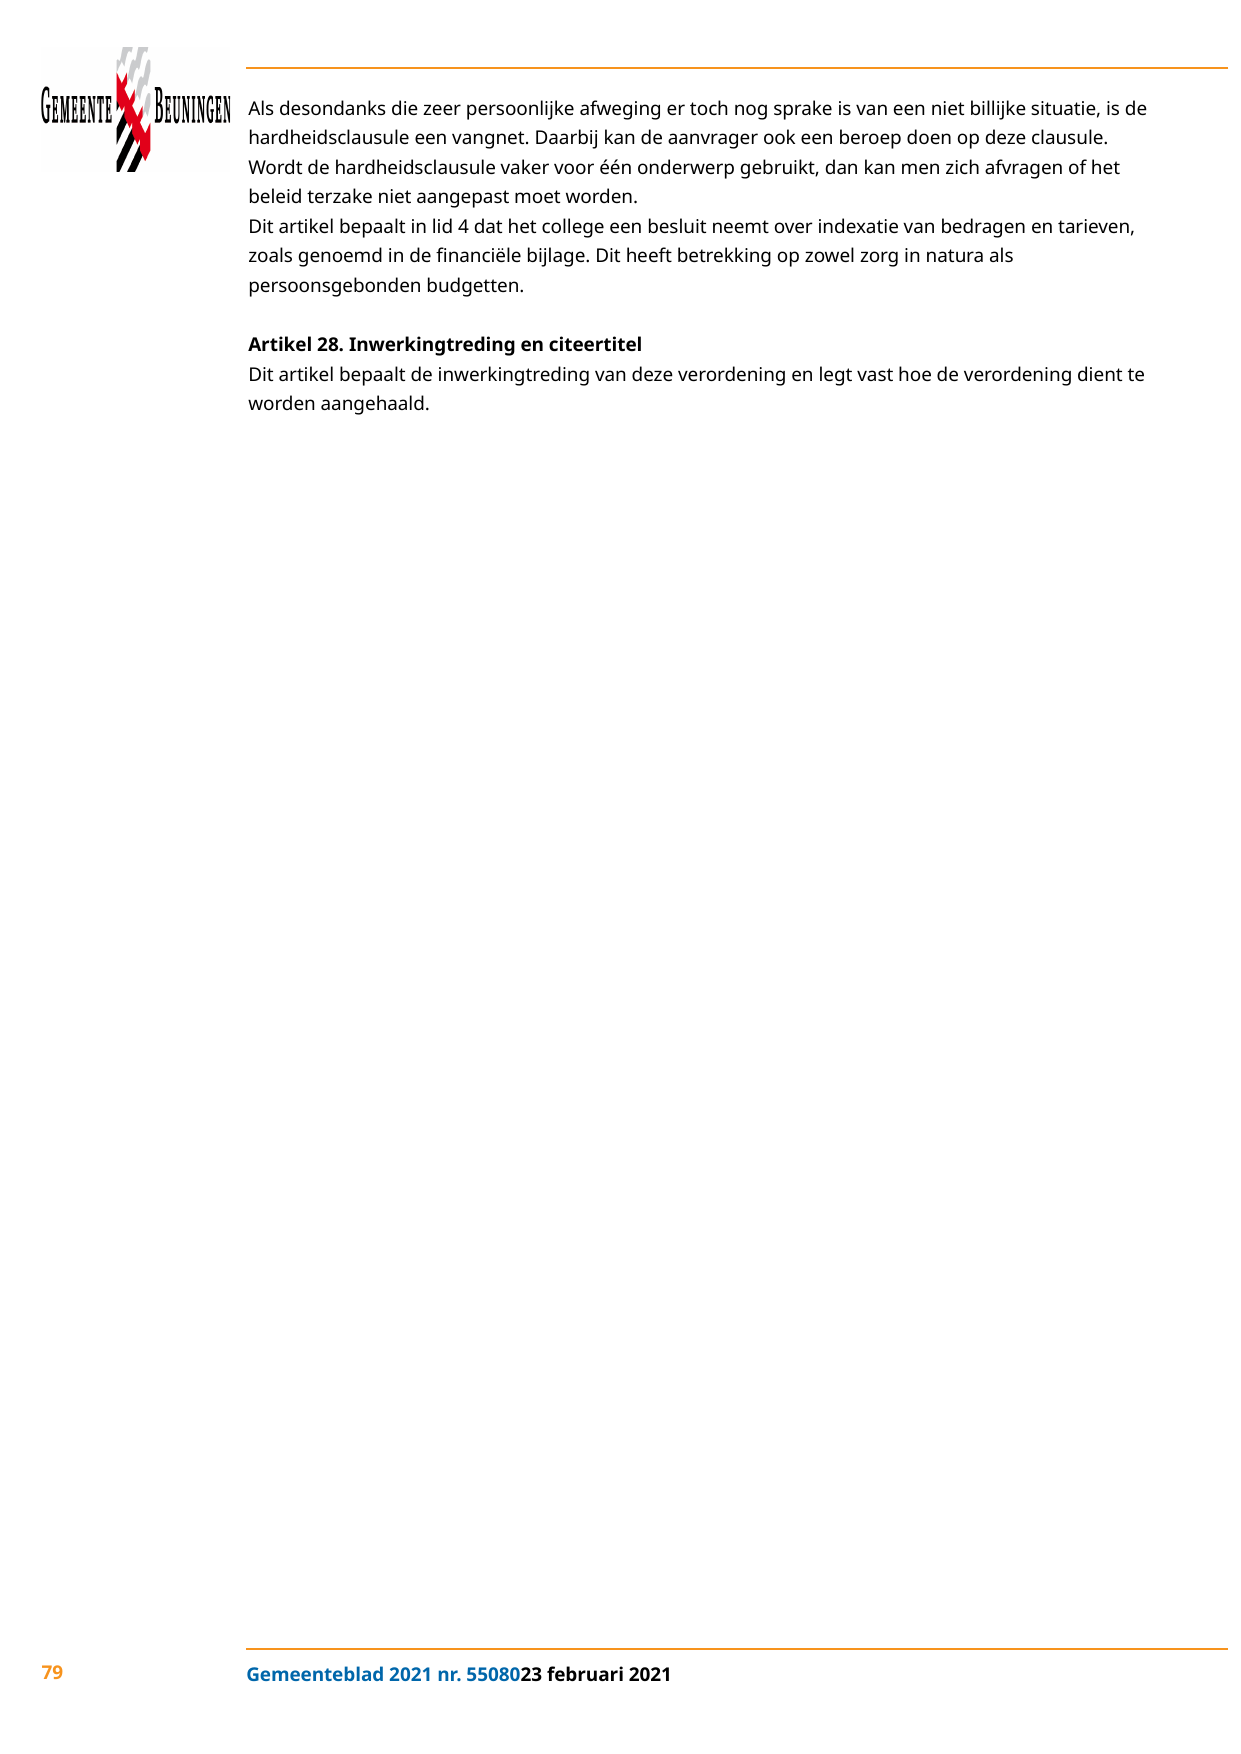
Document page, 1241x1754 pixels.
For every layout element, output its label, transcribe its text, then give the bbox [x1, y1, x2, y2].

text Dit artikel bepaalt de inwerkingtreding van deze verordening en legt vast hoe de verordening dient te worden aangehaald. [248, 361, 1152, 416]
text Als desondanks die zeer persoonlijke afweging er toch nog sprake is van een niet billijke situatie, is de hardheidsclausule een vangnet. Daarbij kan de aanvrager ook een beroep doen op deze clausule. Wordt de hardheidsclausule vaker voor één onderwerp gebruikt, dan kan men zich afvragen of het beleid terzake niet aangepast moet worden. [248, 95, 1152, 209]
text Artikel 28. Inwerkingtreding en citeertitel [248, 331, 1152, 357]
text Dit artikel bepaalt in lid 4 dat het college een besluit neemt over indexatie van bedragen en tarieven, zoals genoemd in de financiële bijlage. Dit heeft betrekking op zowel zorg in natura als persoonsgebonden budgetten. [248, 213, 1152, 298]
picture [41, 47, 231, 172]
